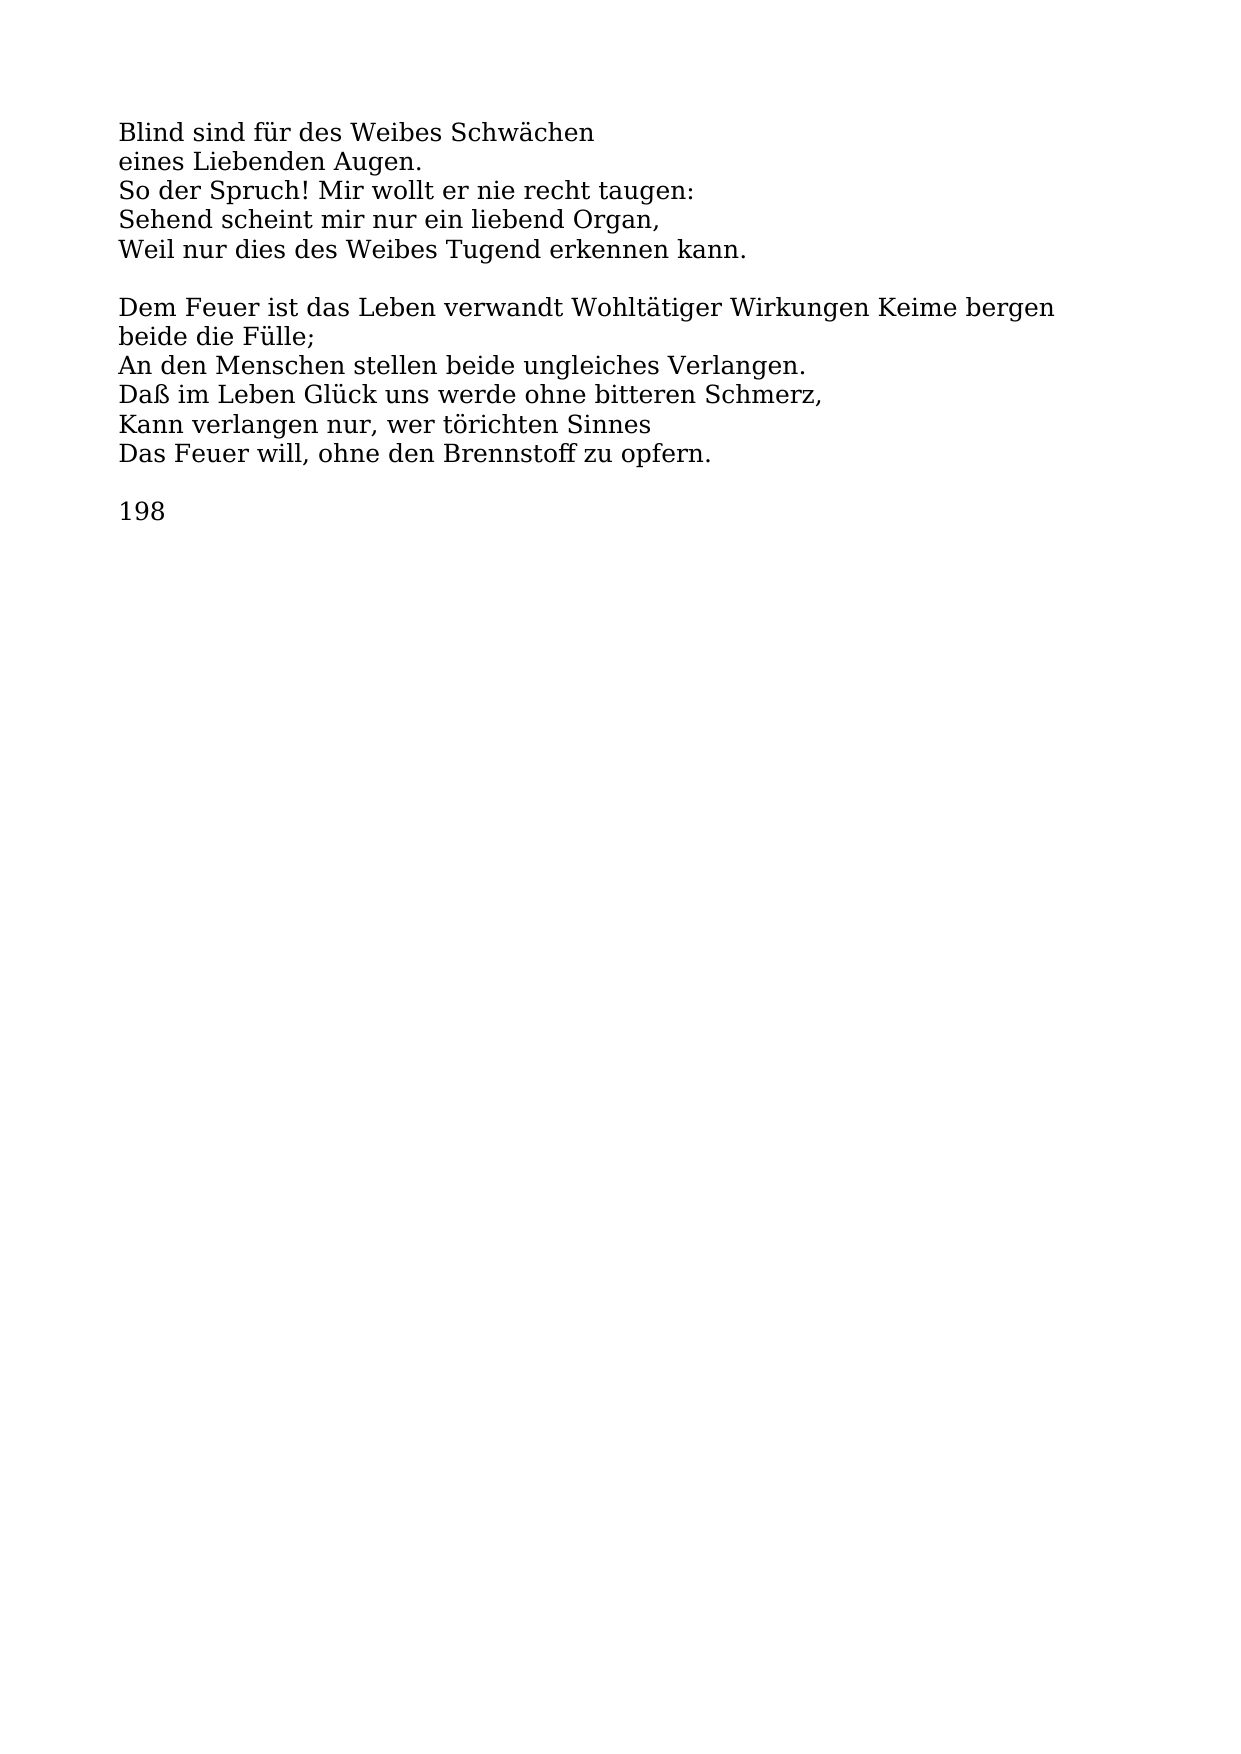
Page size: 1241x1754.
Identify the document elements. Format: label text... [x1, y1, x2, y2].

text An den Menschen stellen beide ungleiches Verlangen. [118, 351, 1122, 381]
text Dem Feuer ist das Leben verwandt Wohltätiger Wirkungen Keime bergen beide die Fülle; [118, 293, 1122, 351]
text Daß im Leben Glück uns werde ohne bitteren Schmerz, [118, 381, 1122, 410]
text So der Spruch! Mir wollt er nie recht taugen: [118, 176, 1122, 206]
text Sehend scheint mir nur ein liebend Organ, [118, 206, 1122, 235]
text Blind sind für des Weibes Schwächen [118, 118, 1122, 147]
text Weil nur dies des Weibes Tugend erkennen kann. [118, 235, 1122, 264]
text 198 [118, 497, 1122, 526]
text Das Feuer will, ohne den Brennstoff zu opfern. [118, 439, 1122, 468]
text eines Liebenden Augen. [118, 147, 1122, 176]
text Kann verlangen nur, wer törichten Sinnes [118, 410, 1122, 439]
